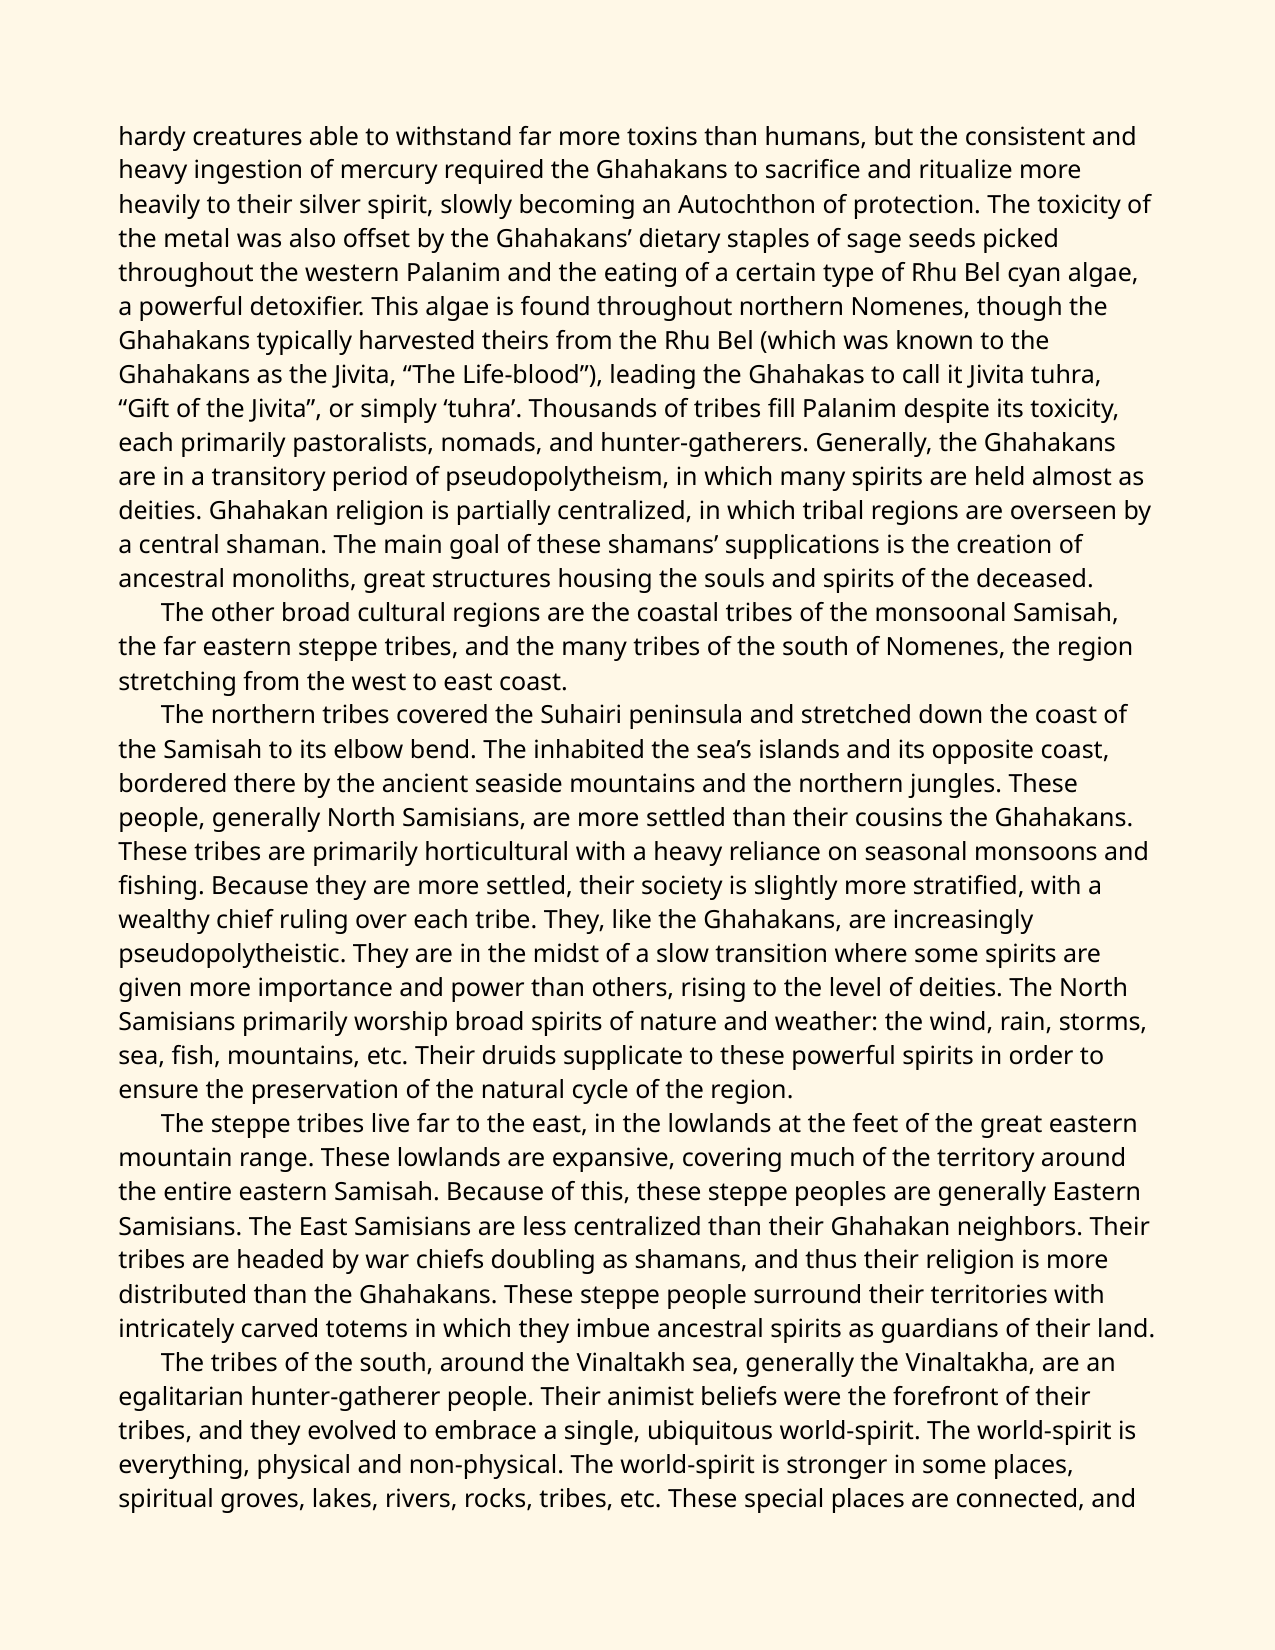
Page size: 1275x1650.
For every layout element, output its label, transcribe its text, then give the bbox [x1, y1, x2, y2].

text The steppe tribes live far to the east, in the lowlands at the feet of the great eastern mountain range. These lowlands are expansive, covering much of the territory around the entire eastern Samisah. Because of this, these steppe peoples are generally Eastern Samisians. The East Samisians are less centralized than their Ghahakan neighbors. Their tribes are headed by war chiefs doubling as shamans, and thus their religion is more distributed than the Ghahakans. These steppe people surround their territories with intricately carved totems in which they imbue ancestral spirits as guardians of their land. [118, 1106, 1157, 1344]
text The northern tribes covered the Suhairi peninsula and stretched down the coast of the Samisah to its elbow bend. The inhabited the sea’s islands and its opposite coast, bordered there by the ancient seaside mountains and the northern jungles. These people, generally North Samisians, are more settled than their cousins the Ghahakans. These tribes are primarily horticultural with a heavy reliance on seasonal monsoons and fishing. Because they are more settled, their society is slightly more stratified, with a wealthy chief ruling over each tribe. They, like the Ghahakans, are increasingly pseudopolytheistic. They are in the midst of a slow transition where some spirits are given more importance and power than others, rising to the level of deities. The North Samisians primarily worship broad spirits of nature and weather: the wind, rain, storms, sea, fish, mountains, etc. Their druids supplicate to these powerful spirits in order to ensure the preservation of the natural cycle of the region. [118, 697, 1157, 1106]
text hardy creatures able to withstand far more toxins than humans, but the consistent and heavy ingestion of mercury required the Ghahakans to sacrifice and ritualize more heavily to their silver spirit, slowly becoming an Autochthon of protection. The toxicity of the metal was also offset by the Ghahakans’ dietary staples of sage seeds picked throughout the western Palanim and the eating of a certain type of Rhu Bel cyan algae, a powerful detoxifier. This algae is found throughout northern Nomenes, though the Ghahakans typically harvested theirs from the Rhu Bel (which was known to the Ghahakans as the Jivita, “The Life-blood”), leading the Ghahakas to call it Jivita tuhra, “Gift of the Jivita”, or simply ‘tuhra’. Thousands of tribes fill Palanim despite its toxicity, each primarily pastoralists, nomads, and hunter-gatherers. Generally, the Ghahakans are in a transitory period of pseudopolytheism, in which many spirits are held almost as deities. Ghahakan religion is partially centralized, in which tribal regions are overseen by a central shaman. The main goal of these shamans’ supplications is the creation of ancestral monoliths, great structures housing the souls and spirits of the deceased. [118, 118, 1157, 595]
text The tribes of the south, around the Vinaltakh sea, generally the Vinaltakha, are an egalitarian hunter-gatherer people. Their animist beliefs were the forefront of their tribes, and they evolved to embrace a single, ubiquitous world-spirit. The world-spirit is everything, physical and non-physical. The world-spirit is stronger in some places, spiritual groves, lakes, rivers, rocks, tribes, etc. These special places are connected, and [118, 1344, 1157, 1515]
text The other broad cultural regions are the coastal tribes of the monsoonal Samisah, the far eastern steppe tribes, and the many tribes of the south of Nomenes, the region stretching from the west to east coast. [118, 595, 1157, 697]
